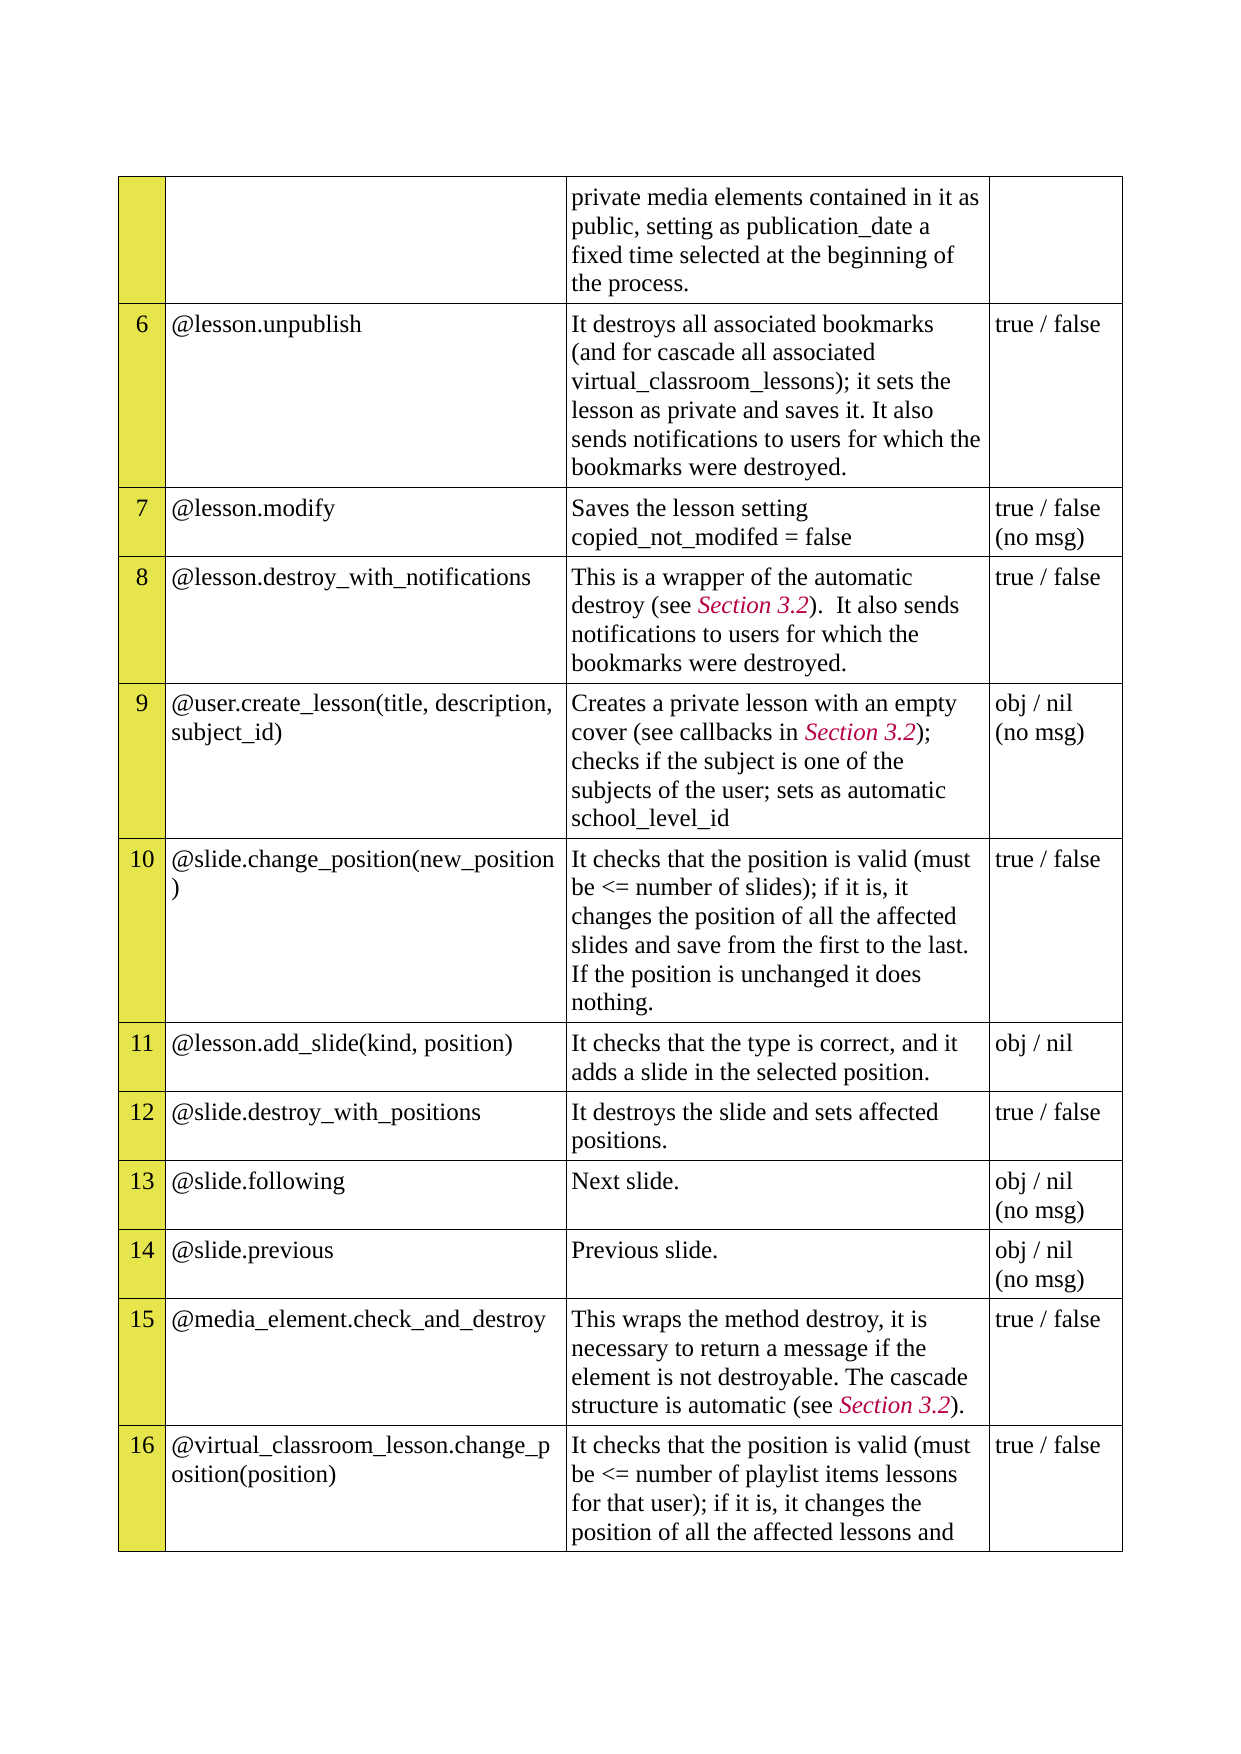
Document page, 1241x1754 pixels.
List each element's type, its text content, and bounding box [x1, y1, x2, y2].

table_cell private media elements contained in it as public, setting as publication_date a fixed time selected at the beginning of the process. [567, 177, 989, 303]
table_cell 15 [119, 1299, 165, 1425]
table_cell Saves the lesson setting copied_not_modifed = false [567, 488, 989, 556]
table_cell 11 [119, 1023, 165, 1091]
table_cell @lesson.add_slide(kind, position) [166, 1023, 566, 1091]
table_cell It destroys the slide and sets affected positions. [567, 1092, 989, 1160]
table_cell [119, 177, 165, 303]
table_cell @lesson.destroy_with_notifications [166, 557, 566, 683]
table_cell @slide.previous [166, 1230, 566, 1298]
table_cell This is a wrapper of the automatic destroy (see Section 3.2). It also sends notifications to users for which the bookmarks were destroyed. [567, 557, 989, 683]
table_cell It checks that the type is correct, and it adds a slide in the selected position. [567, 1023, 989, 1091]
table_cell true / false [990, 1299, 1122, 1425]
table_cell 6 [119, 304, 165, 487]
table_cell @user.create_lesson(title, description, subject_id) [166, 684, 566, 838]
table_cell This wraps the method destroy, it is necessary to return a message if the element is not destroyable. The cascade structure is automatic (see Section 3.2). [567, 1299, 989, 1425]
table_cell 7 [119, 488, 165, 556]
table_cell @virtual_classroom_lesson.change_position(position) [166, 1426, 566, 1551]
table_cell It checks that the position is valid (must be <= number of slides); if it is, it changes the position of all the affected slides and save from the first to the last. If the position is unchanged it does nothing. [567, 839, 989, 1022]
table_cell It destroys all associated bookmarks (and for cascade all associated virtual_classroom_lessons); it sets the lesson as private and saves it. It also sends notifications to users for which the bookmarks were destroyed. [567, 304, 989, 487]
table_cell true / false [990, 557, 1122, 683]
table_cell [166, 177, 566, 303]
table_cell @slide.destroy_with_positions [166, 1092, 566, 1160]
table_cell true / false [990, 1426, 1122, 1551]
table_cell obj / nil (no msg) [990, 1230, 1122, 1298]
table_cell @slide.following [166, 1161, 566, 1229]
table_cell @lesson.unpublish [166, 304, 566, 487]
table_cell 10 [119, 839, 165, 1022]
table_cell 14 [119, 1230, 165, 1298]
table_cell It checks that the position is valid (must be <= number of playlist items lessons for that user); if it is, it changes the position of all the affected lessons and [567, 1426, 989, 1551]
table_cell @lesson.modify [166, 488, 566, 556]
table_cell Creates a private lesson with an empty cover (see callbacks in Section 3.2); checks if the subject is one of the subjects of the user; sets as automatic school_level_id [567, 684, 989, 838]
table_cell 8 [119, 557, 165, 683]
table_cell 9 [119, 684, 165, 838]
table_cell obj / nil [990, 1023, 1122, 1091]
table_cell true / false [990, 304, 1122, 487]
table_cell Next slide. [567, 1161, 989, 1229]
table_cell [990, 177, 1122, 303]
table_cell true / false [990, 1092, 1122, 1160]
table_cell @slide.change_position(new_position) [166, 839, 566, 1022]
table_cell true / false (no msg) [990, 488, 1122, 556]
table_cell @media_element.check_and_destroy [166, 1299, 566, 1425]
table_cell 16 [119, 1426, 165, 1551]
table_cell true / false [990, 839, 1122, 1022]
table_cell 13 [119, 1161, 165, 1229]
table_cell Previous slide. [567, 1230, 989, 1298]
table_cell obj / nil (no msg) [990, 1161, 1122, 1229]
table_cell 12 [119, 1092, 165, 1160]
table_cell obj / nil (no msg) [990, 684, 1122, 838]
